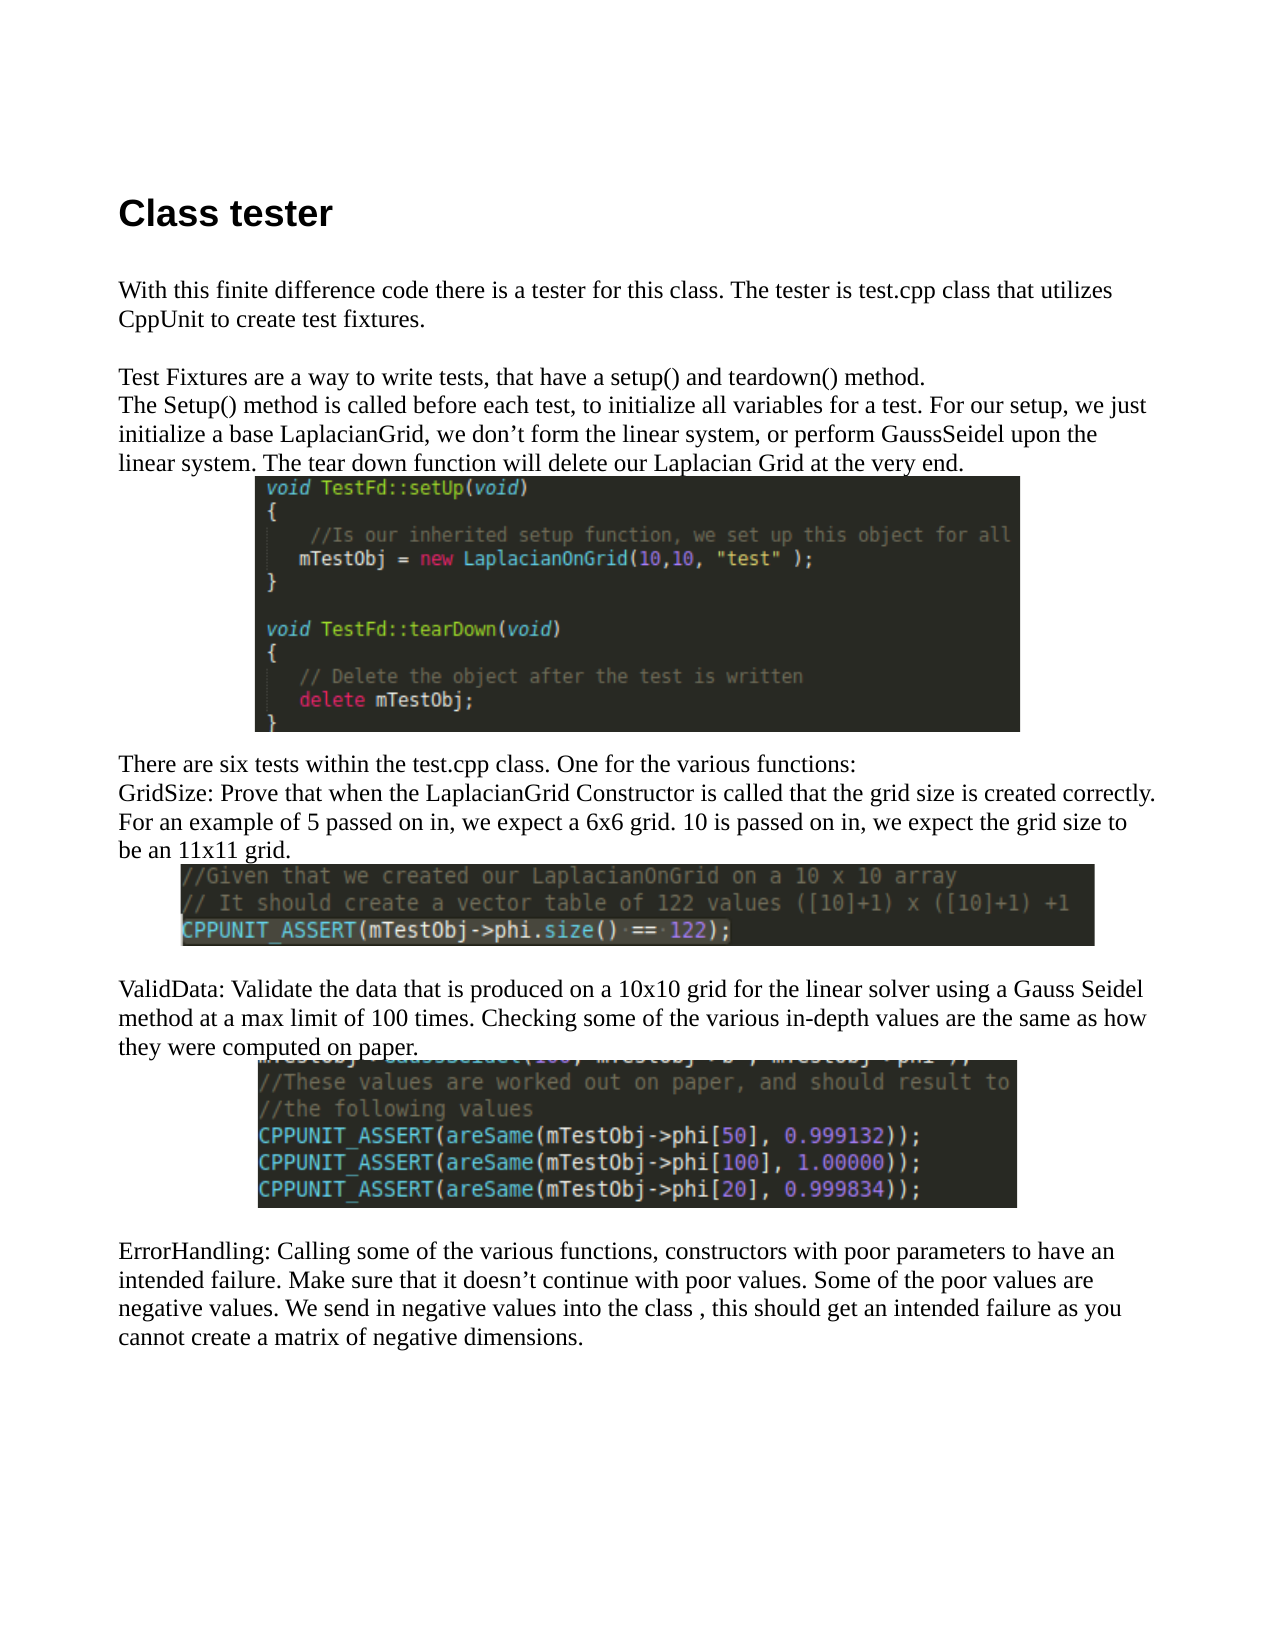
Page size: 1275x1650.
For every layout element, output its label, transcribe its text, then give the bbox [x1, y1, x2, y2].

text ErrorHandling: Calling some of the various functions, constructors with poor parameters to have an intended failure. Make sure that it doesn’t continue with poor values. Some of the poor values are negative values. We send in negative values into the class , this should get an intended failure as you cannot create a matrix of negative dimensions. [118, 1236, 1157, 1351]
picture [257, 1060, 1018, 1208]
text GridSize: Prove that when the LaplacianGrid Constructor is called that the grid size is created correctly. For an example of 5 passed on in, we expect a 6x6 grid. 10 is passed on in, we expect the grid size to be an 11x11 grid. [118, 778, 1157, 864]
text Test Fixtures are a way to write tests, that have a setup() and teardown() method. [118, 362, 1157, 391]
text There are six tests within the test.cpp class. One for the various functions: [118, 749, 1157, 778]
text ValidData: Validate the data that is produced on a 10x10 grid for the linear solver using a Gauss Seidel method at a max limit of 100 times. Checking some of the various in-depth values are the same as how they were computed on paper. [118, 974, 1157, 1060]
subtitle Class tester [118, 191, 1157, 234]
text With this finite difference code there is a tester for this class. The tester is test.cpp class that utilizes CppUnit to create test fixtures. [118, 276, 1157, 333]
picture [180, 864, 1095, 946]
picture [254, 476, 1021, 732]
text The Setup() method is called before each test, to initialize all variables for a test. For our setup, we just initialize a base LaplacianGrid, we don’t form the linear system, or perform GaussSeidel upon the linear system. The tear down function will delete our Laplacian Grid at the very end. [118, 391, 1157, 477]
